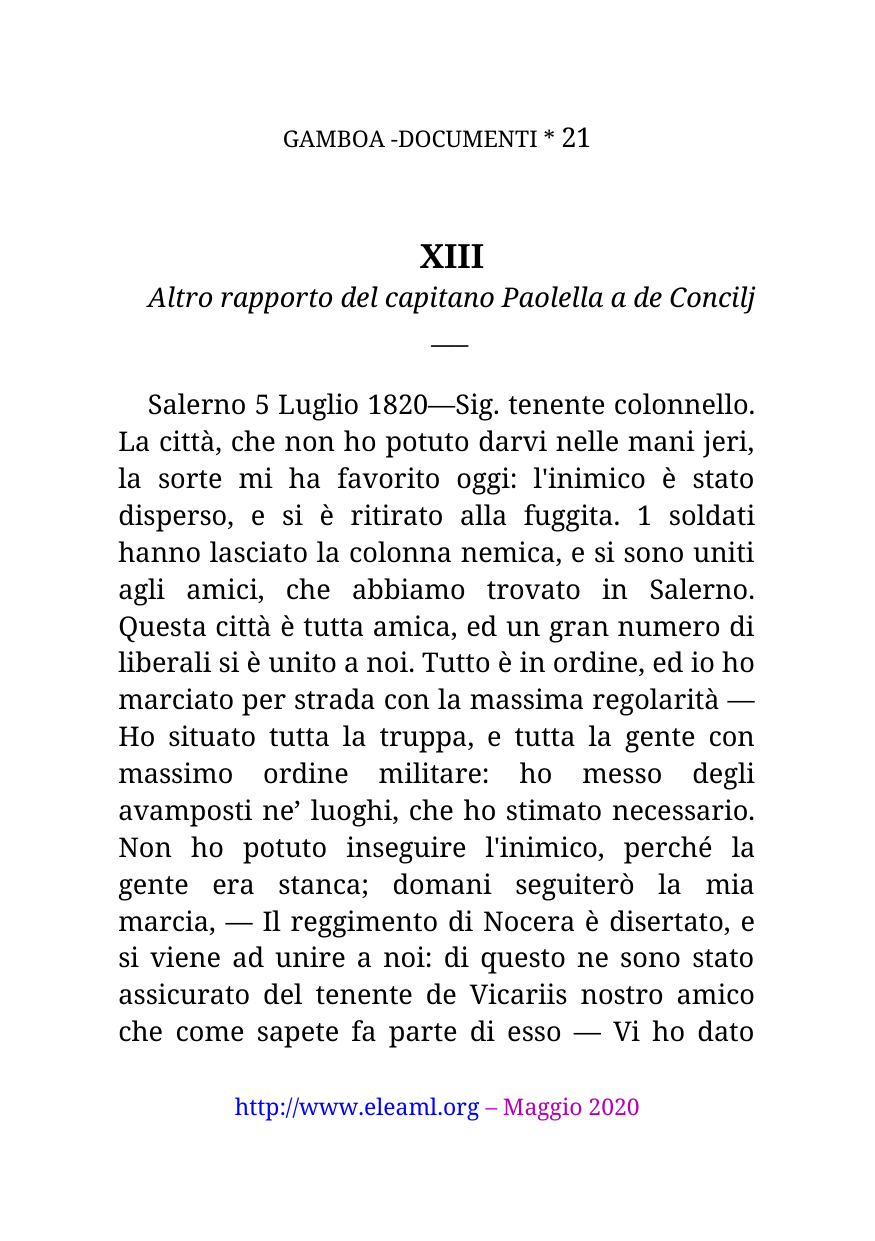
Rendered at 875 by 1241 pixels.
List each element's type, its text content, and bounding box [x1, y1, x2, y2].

text XIII [118, 233, 756, 278]
text Altro rapporto del capitano Paolella a de Concilj [118, 278, 756, 315]
text ___ [118, 315, 756, 352]
text Salerno 5 Luglio 1820—Sig. tenente colonnello. La città, che non ho potuto darvi nelle mani jeri, la sorte mi ha favorito oggi: l'inimico è stato disperso, e si è ritirato alla fuggita. 1 soldati hanno lasciato la colonna nemica, e si sono uniti agli amici, che abbiamo trovato in Salerno. Questa città è tutta amica, ed un gran numero di liberali si è unito a noi. Tutto è in ordine, ed io ho marciato per strada con la massima regolarità — Ho situato tutta la truppa, e tutta la gente con massimo ordine militare: ho messo degli avamposti ne’ luoghi, che ho stimato necessario. Non ho potuto inseguire l'inimico, perché la gente era stanca; domani seguiterò la mia marcia, — Il reggimento di Nocera è disertato, e si viene ad unire a noi: di questo ne sono stato assicurato del tenente de Vicariis nostro amico che come sapete fa parte di esso — Vi ho dato [118, 386, 756, 1049]
